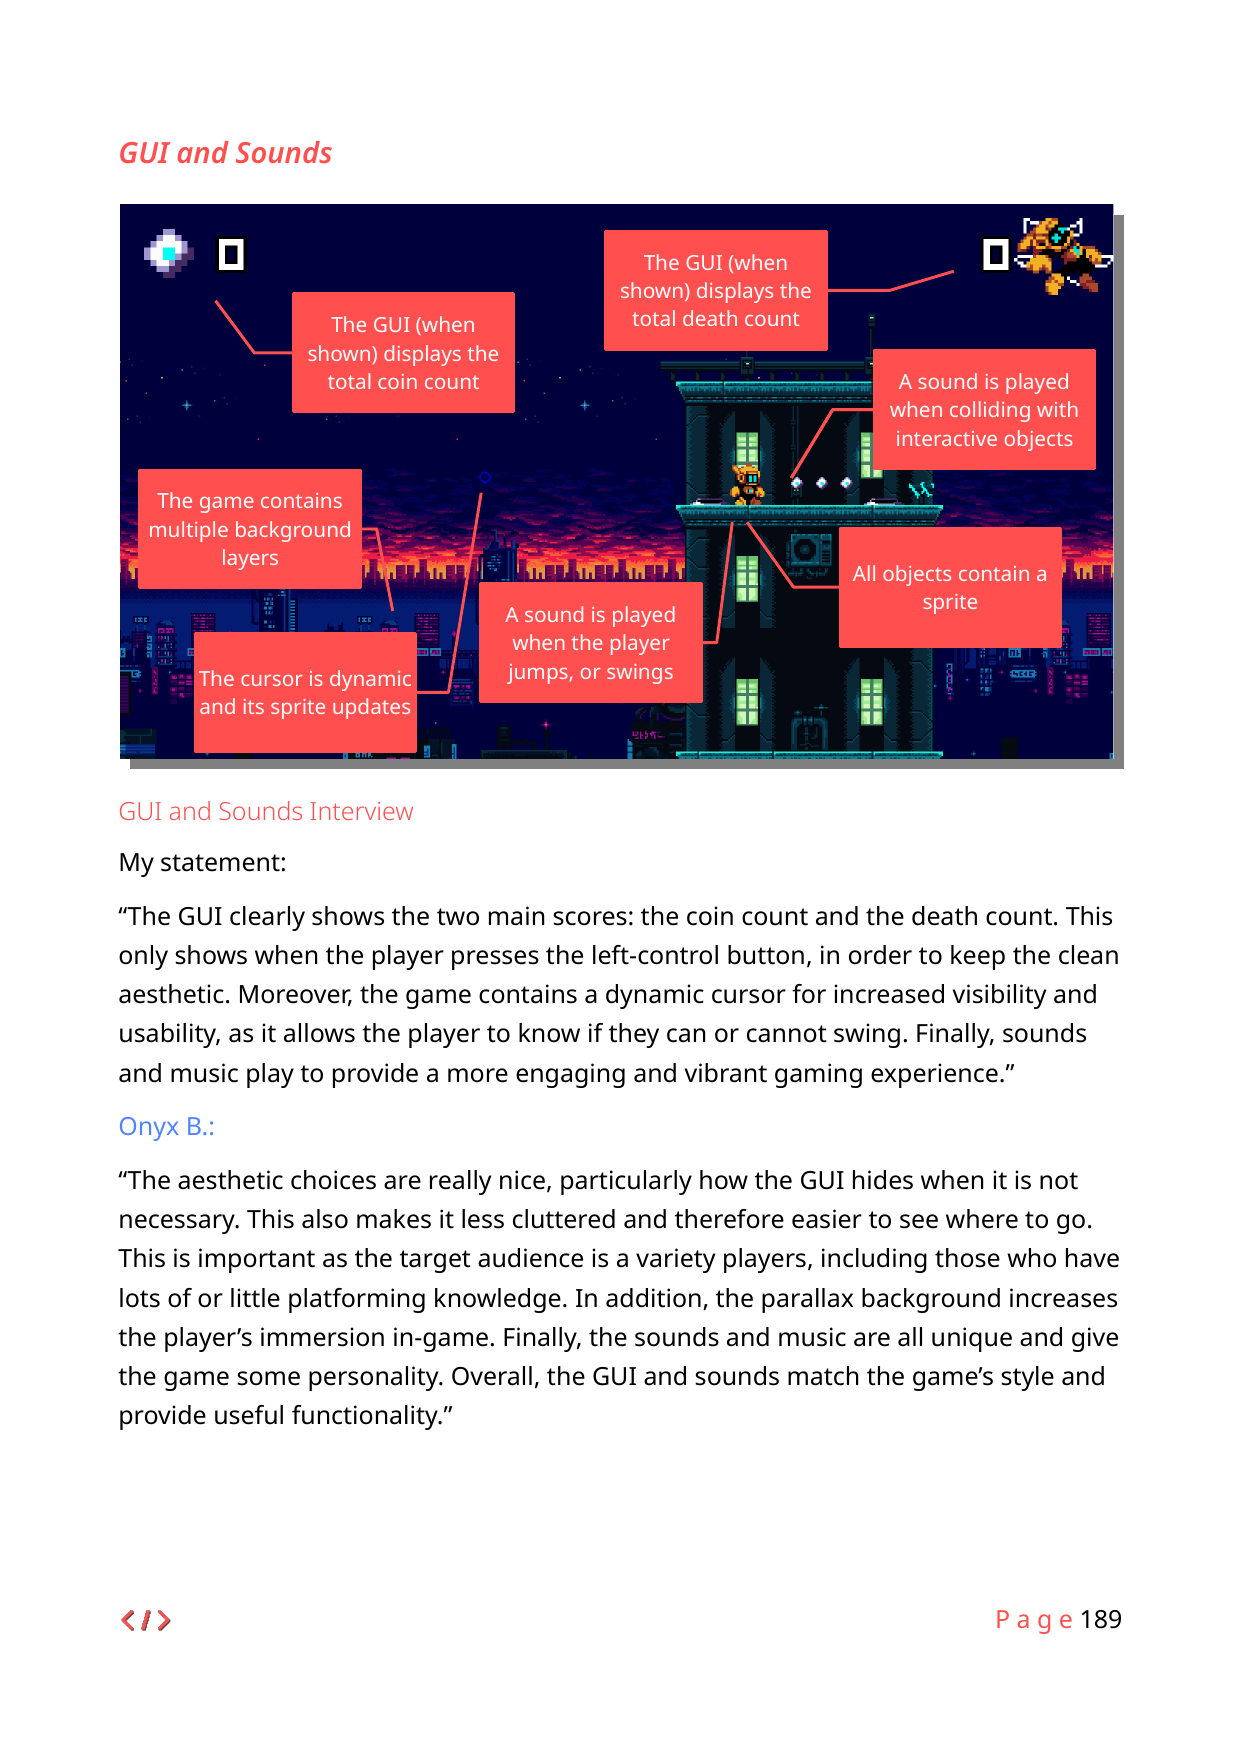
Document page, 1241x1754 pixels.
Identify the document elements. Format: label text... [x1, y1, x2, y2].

text “The GUI clearly shows the two main scores: the coin count and the death count. This only shows when the player presses the left-control button, in order to keep the clean aesthetic. Moreover, the game contains a dynamic cursor for increased visibility and usability, as it allows the player to know if they can or cannot swing. Finally, sounds and music play to provide a more engaging and vibrant gaming experience.” [118, 899, 1122, 1089]
subtitle GUI and Sounds Interview [118, 794, 1122, 827]
subtitle GUI and Sounds [118, 133, 1122, 172]
text “The aesthetic choices are really nice, particularly how the GUI hides when it is not necessary. This also makes it less cluttered and therefore easier to see where to go. This is important as the target audience is a variety players, including those who have lots of or little platforming knowledge. In addition, the parallax background increases the player’s immersion in-game. Finally, the sounds and music are all unique and give the game some personality. Overall, the GUI and sounds match the game’s style and provide useful functionality.” [118, 1163, 1122, 1432]
text My statement: [118, 845, 1122, 879]
text Onyx B.: [118, 1109, 1122, 1143]
picture [120, 204, 1114, 759]
picture [116, 1591, 175, 1649]
